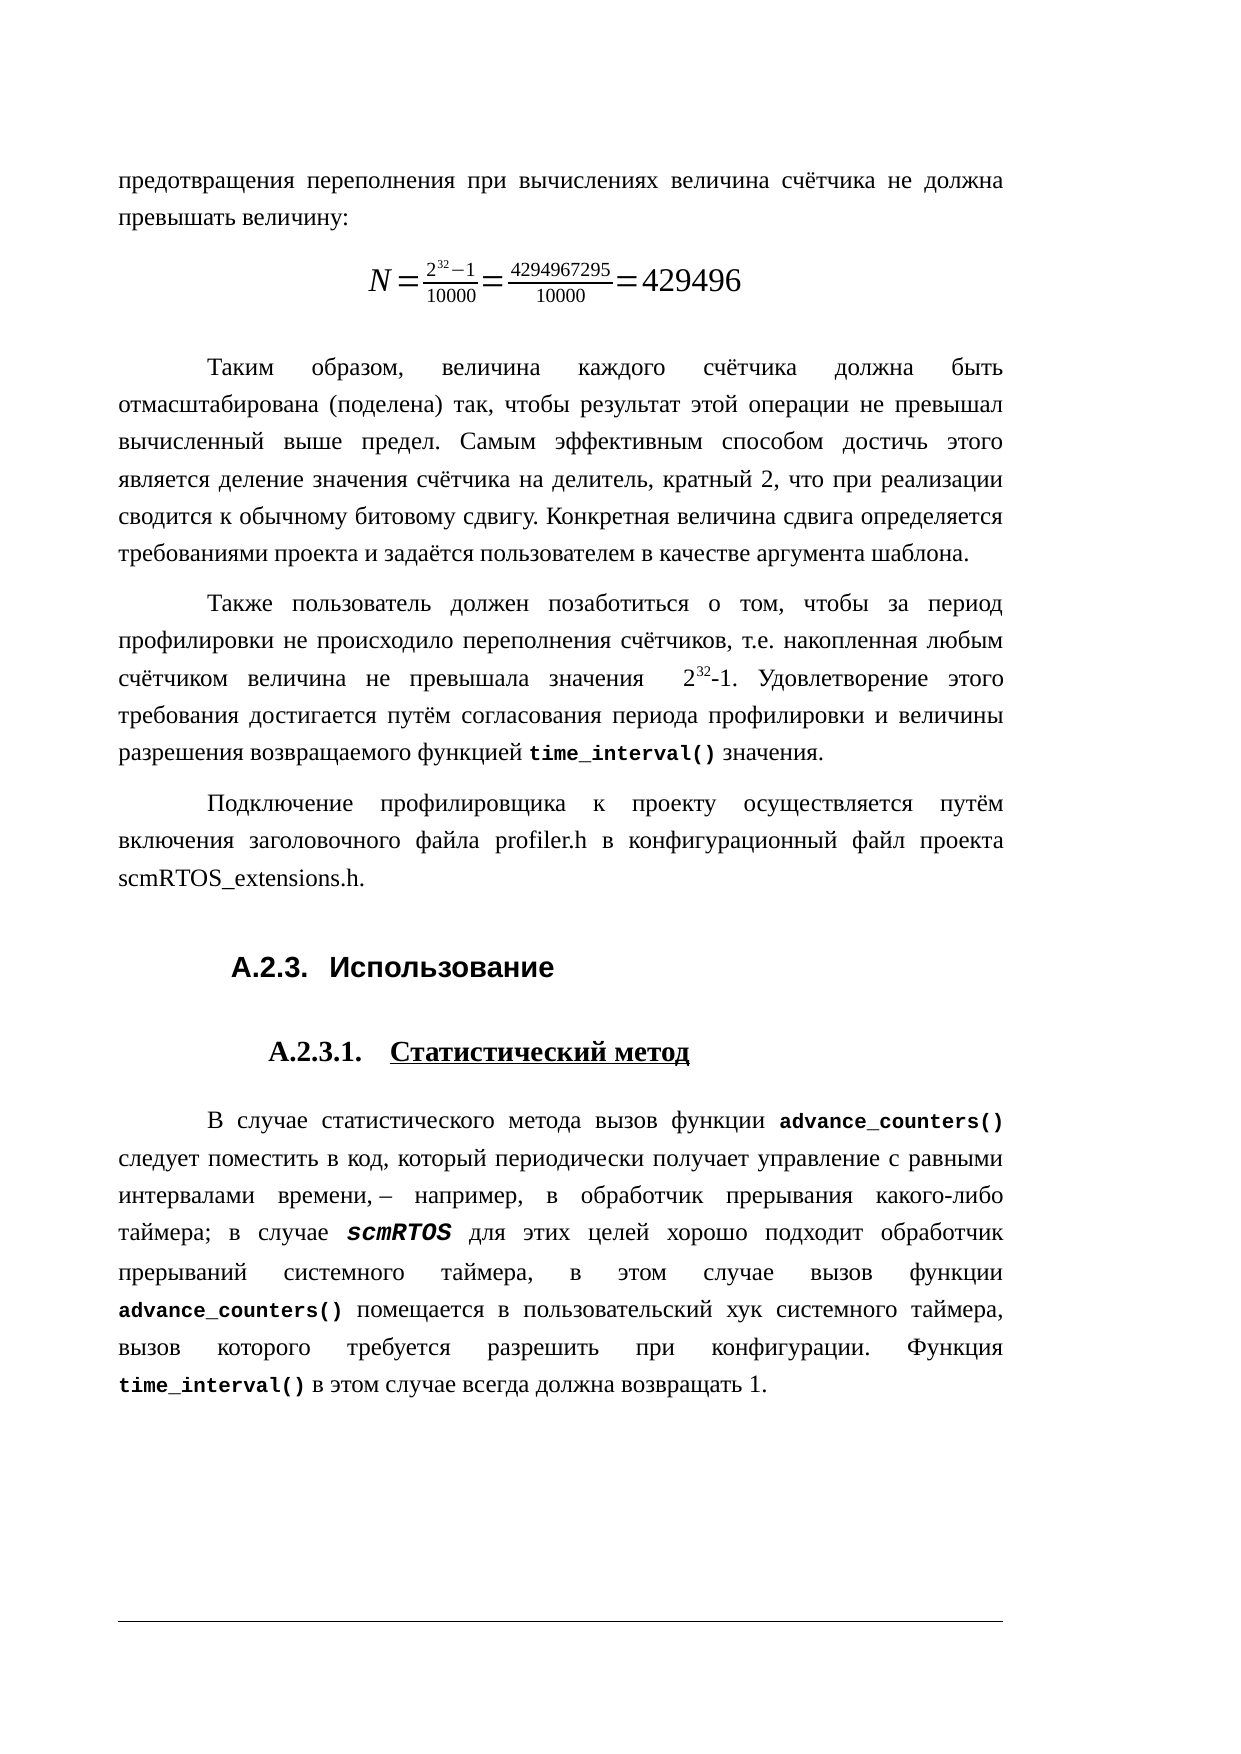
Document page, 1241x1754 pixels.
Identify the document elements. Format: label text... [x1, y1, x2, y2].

text Также пользователь должен позаботиться о том, чтобы за период профилировки не происходило переполнения счётчиков, т.е. накопленная любым счётчиком величина не превышала значения 232-1. Удовлетворение этого требования достигается путём согласования периода профилировки и величины разрешения возвращаемого функцией time_in⁠ter⁠v⁠al() значения. [118, 588, 1004, 767]
text предотвращения переполнения при вычислениях величина счётчика не должна превышать величину: [118, 165, 1004, 231]
text Таким образом, величина каждого счётчика должна быть отмасштабирована (поделена) так, чтобы результат этой операции не превышал вычисленный выше предел. Самым эффективным способом достичь этого является деление значения счётчика на делитель, кратный 2, что при реализации сводится к обычному битовому сдвигу. Конкретная величина сдвига определяется требованиями проекта и задаётся пользователем в качестве аргумента шаблона. [118, 352, 1004, 567]
text В случае статистического метода вызов функции advance_counters() следует поместить в код, который периодически получает управление с равными интервалами времени, – например, в обработчик прерывания какого-либо таймера; в случае scmRTOS для этих целей хорошо подходит обработчик прерываний системного таймера, в этом случае вызов функции advance_counters() помещается в пользовательский хук системного таймера, вызов которого требуется разрешить при конфигурации. Функция time_interval() в этом случае всегда должна возвращать 1. [118, 1105, 1004, 1399]
text Подключение профилировщика к проекту осуществляется путём включения заголовочного файла profiler.h в конфигурационный файл проекта scmR⁠⁠TOS_extensions.h. [118, 788, 1004, 892]
subtitle Статистический метод [268, 1034, 1004, 1067]
subtitle Использование [231, 950, 1004, 984]
